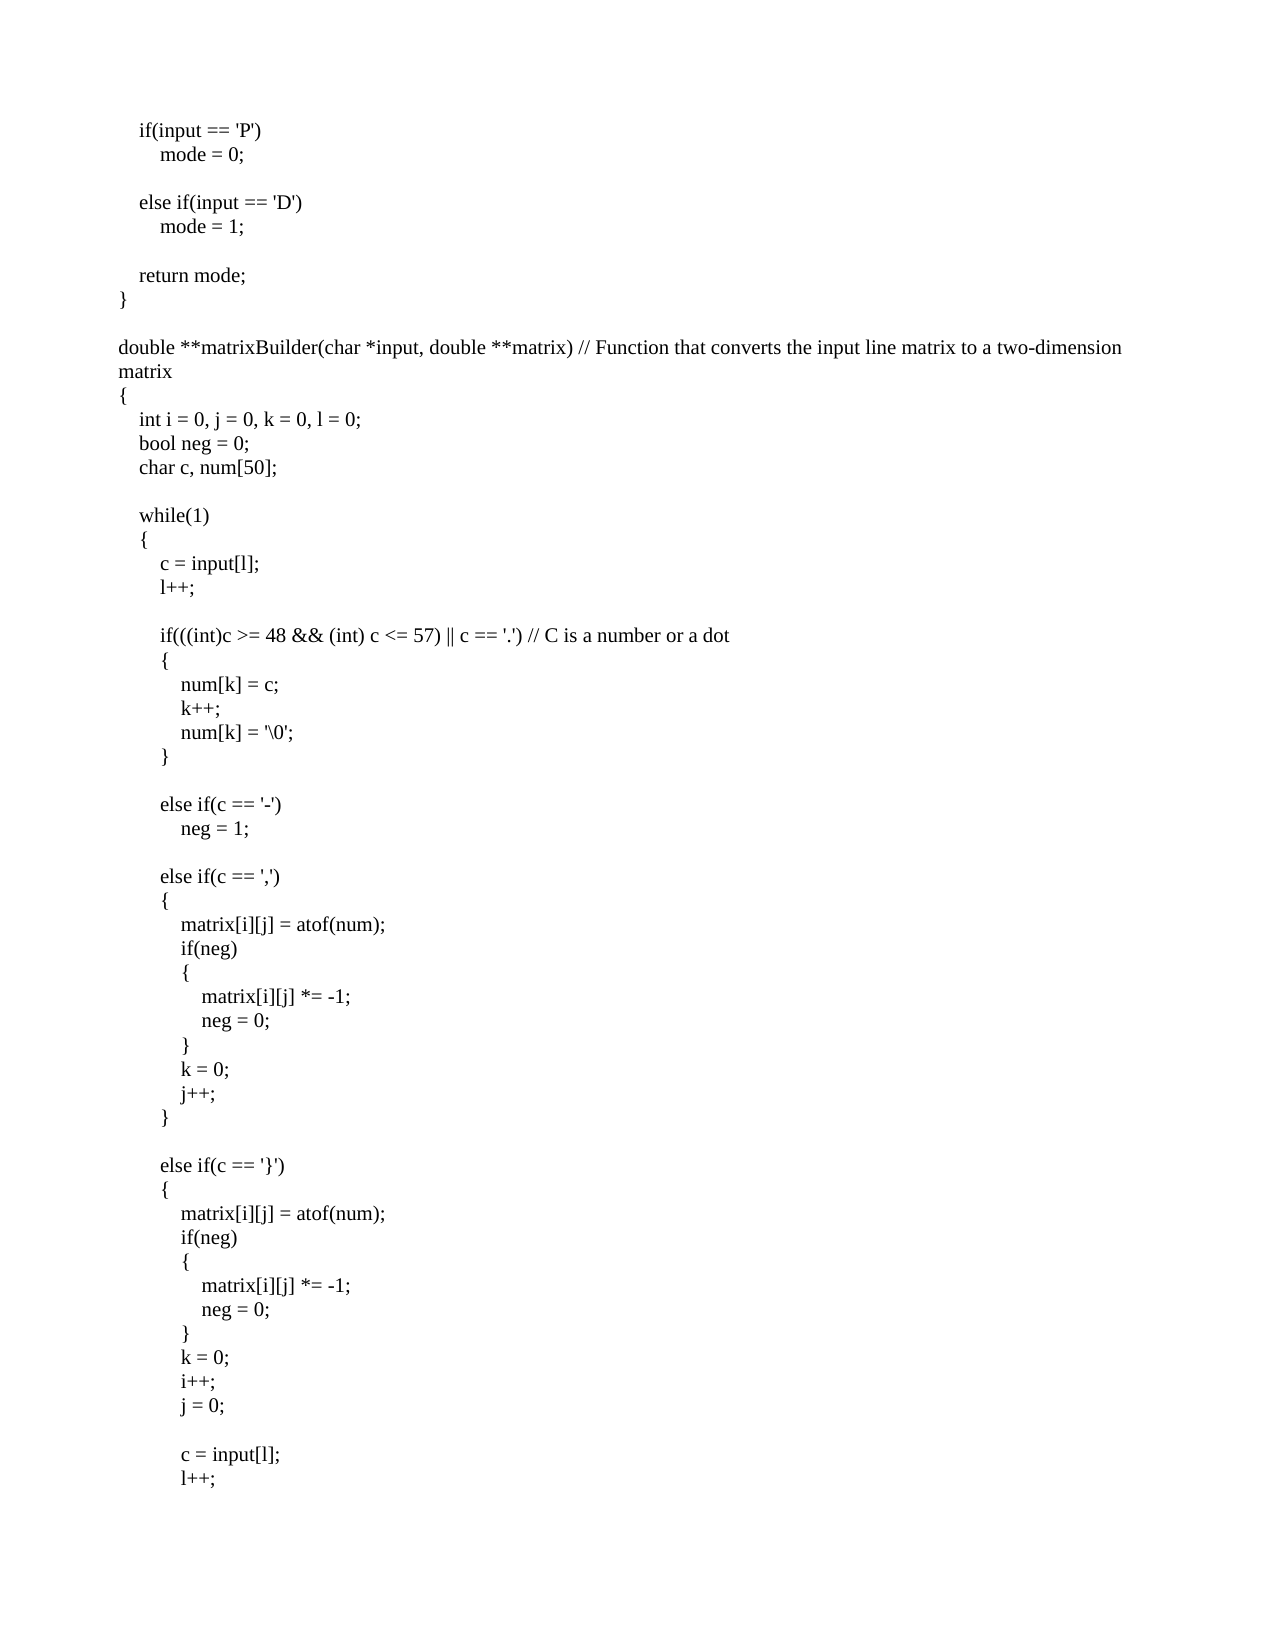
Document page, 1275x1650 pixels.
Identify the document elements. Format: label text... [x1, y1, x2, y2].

text bool neg = 0; [118, 431, 1157, 455]
text k = 0; [118, 1057, 1157, 1081]
text { [118, 383, 1157, 407]
text c = input[l]; [118, 551, 1157, 575]
text } [118, 1105, 1157, 1129]
text while(1) [118, 503, 1157, 527]
text double **matrixBuilder(char *input, double **matrix) // Function that converts the input line matrix to a two-dimension matrix [118, 335, 1157, 383]
text num[k] = '\0'; [118, 720, 1157, 744]
text j++; [118, 1081, 1157, 1105]
text else if(c == ',') [118, 864, 1157, 888]
text { [118, 1177, 1157, 1201]
text } [118, 744, 1157, 768]
text } [118, 1321, 1157, 1345]
text c = input[l]; [118, 1442, 1157, 1466]
text int i = 0, j = 0, k = 0, l = 0; [118, 407, 1157, 431]
text if(neg) [118, 1225, 1157, 1249]
text neg = 1; [118, 816, 1157, 840]
text num[k] = c; [118, 672, 1157, 696]
text if(neg) [118, 936, 1157, 960]
text if(input == 'P') [118, 118, 1157, 142]
text matrix[i][j] *= -1; [118, 1273, 1157, 1297]
text matrix[i][j] = atof(num); [118, 912, 1157, 936]
text if(((int)c >= 48 && (int) c <= 57) || c == '.') // C is a number or a dot [118, 623, 1157, 647]
text { [118, 1249, 1157, 1273]
text l++; [118, 1466, 1157, 1490]
text matrix[i][j] *= -1; [118, 984, 1157, 1008]
text neg = 0; [118, 1008, 1157, 1032]
text neg = 0; [118, 1297, 1157, 1321]
text else if(input == 'D') [118, 190, 1157, 214]
text { [118, 647, 1157, 672]
text } [118, 1032, 1157, 1057]
text { [118, 888, 1157, 912]
text i++; [118, 1369, 1157, 1393]
text return mode; [118, 262, 1157, 287]
text else if(c == '-') [118, 792, 1157, 816]
text l++; [118, 575, 1157, 599]
text matrix[i][j] = atof(num); [118, 1201, 1157, 1225]
text } [118, 287, 1157, 311]
text { [118, 527, 1157, 551]
text char c, num[50]; [118, 455, 1157, 479]
text k++; [118, 696, 1157, 720]
text { [118, 960, 1157, 984]
text mode = 0; [118, 142, 1157, 166]
text k = 0; [118, 1345, 1157, 1369]
text else if(c == '}') [118, 1153, 1157, 1177]
text j = 0; [118, 1393, 1157, 1417]
text mode = 1; [118, 214, 1157, 238]
